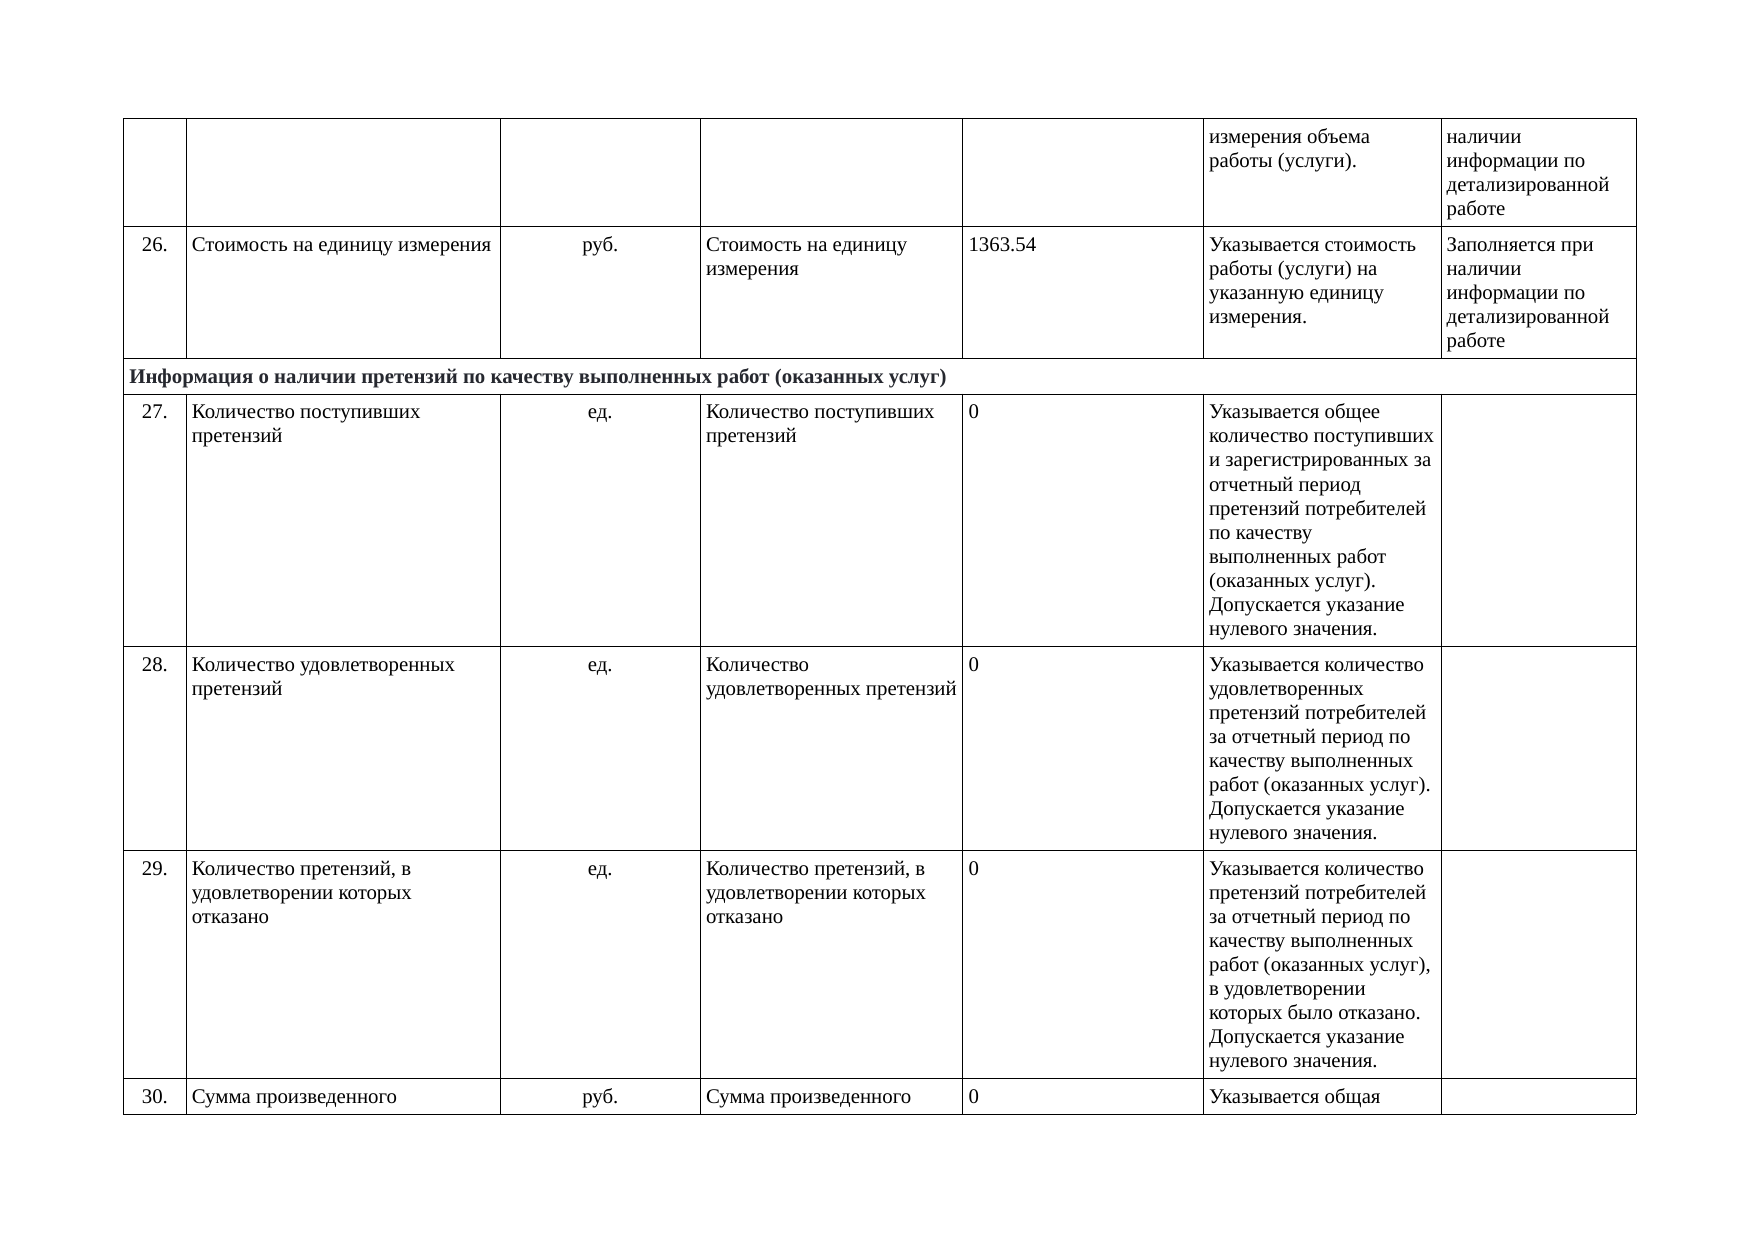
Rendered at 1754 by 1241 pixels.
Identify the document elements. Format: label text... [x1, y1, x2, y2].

table_cell измерения объема работы (услуги). [1204, 119, 1441, 226]
table_cell Количество удовлетворенных претензий [701, 647, 962, 850]
table_cell [701, 119, 962, 226]
table_cell 30. [124, 1079, 186, 1113]
table_cell Указывается количество удовлетворенных претензий потребителей за отчетный период по качеству выполненных работ (оказанных услуг). Допускается указание нулевого значения. [1204, 647, 1441, 850]
table_cell наличии информации по детализированной работе [1442, 119, 1636, 226]
table_cell Сумма произведенного [187, 1079, 500, 1113]
table_cell 28. [124, 647, 186, 850]
table_cell Стоимость на единицу измерения [187, 227, 500, 358]
table_cell Указывается количество претензий потребителей за отчетный период по качеству выполненных работ (оказанных услуг), в удовлетворении которых было отказано. Допускается указание нулевого значения. [1204, 851, 1441, 1078]
table_cell Количество поступивших претензий [187, 395, 500, 646]
table_cell Количество поступивших претензий [701, 395, 962, 646]
table_cell 26. [124, 227, 186, 358]
table_cell Заполняется при наличии информации по детализированной работе [1442, 227, 1636, 358]
table_cell 27. [124, 395, 186, 646]
table_cell Стоимость на единицу измерения [701, 227, 962, 358]
table_cell ед. [501, 851, 700, 1078]
table_cell [124, 119, 186, 226]
table_cell [1442, 395, 1636, 646]
table_cell - [501, 119, 700, 226]
table_cell ед. [501, 395, 700, 646]
table_cell [1442, 647, 1636, 850]
table_cell Количество претензий, в удовлетворении которых отказано [187, 851, 500, 1078]
table_cell руб. [501, 1079, 700, 1113]
table_cell 0 [963, 647, 1203, 850]
table_cell [963, 119, 1203, 226]
table_cell 1363,54 [963, 227, 1203, 358]
table_cell 0 [963, 1079, 1203, 1113]
table_cell [1442, 851, 1636, 1078]
table_cell 0 [963, 851, 1203, 1078]
table_cell Указывается общее количество поступивших и зарегистрированных за отчетный период претензий потребителей по качеству выполненных работ (оказанных услуг). Допускается указание нулевого значения. [1204, 395, 1441, 646]
table_cell ед. [501, 647, 700, 850]
table_cell 29. [124, 851, 186, 1078]
table_cell руб. [501, 227, 700, 358]
table_cell Количество удовлетворенных претензий [187, 647, 500, 850]
table_cell [1442, 1079, 1636, 1113]
table_cell Сумма произведенного [701, 1079, 962, 1113]
table_cell [187, 119, 500, 226]
table_cell Указывается общая [1204, 1079, 1441, 1113]
table_cell Указывается стоимость работы (услуги) на указанную единицу измерения. [1204, 227, 1441, 358]
table_cell 0 [963, 395, 1203, 646]
table_cell Количество претензий, в удовлетворении которых отказано [701, 851, 962, 1078]
table_cell Информация о наличии претензий по качеству выполненных работ (оказанных услуг) [124, 359, 1636, 393]
